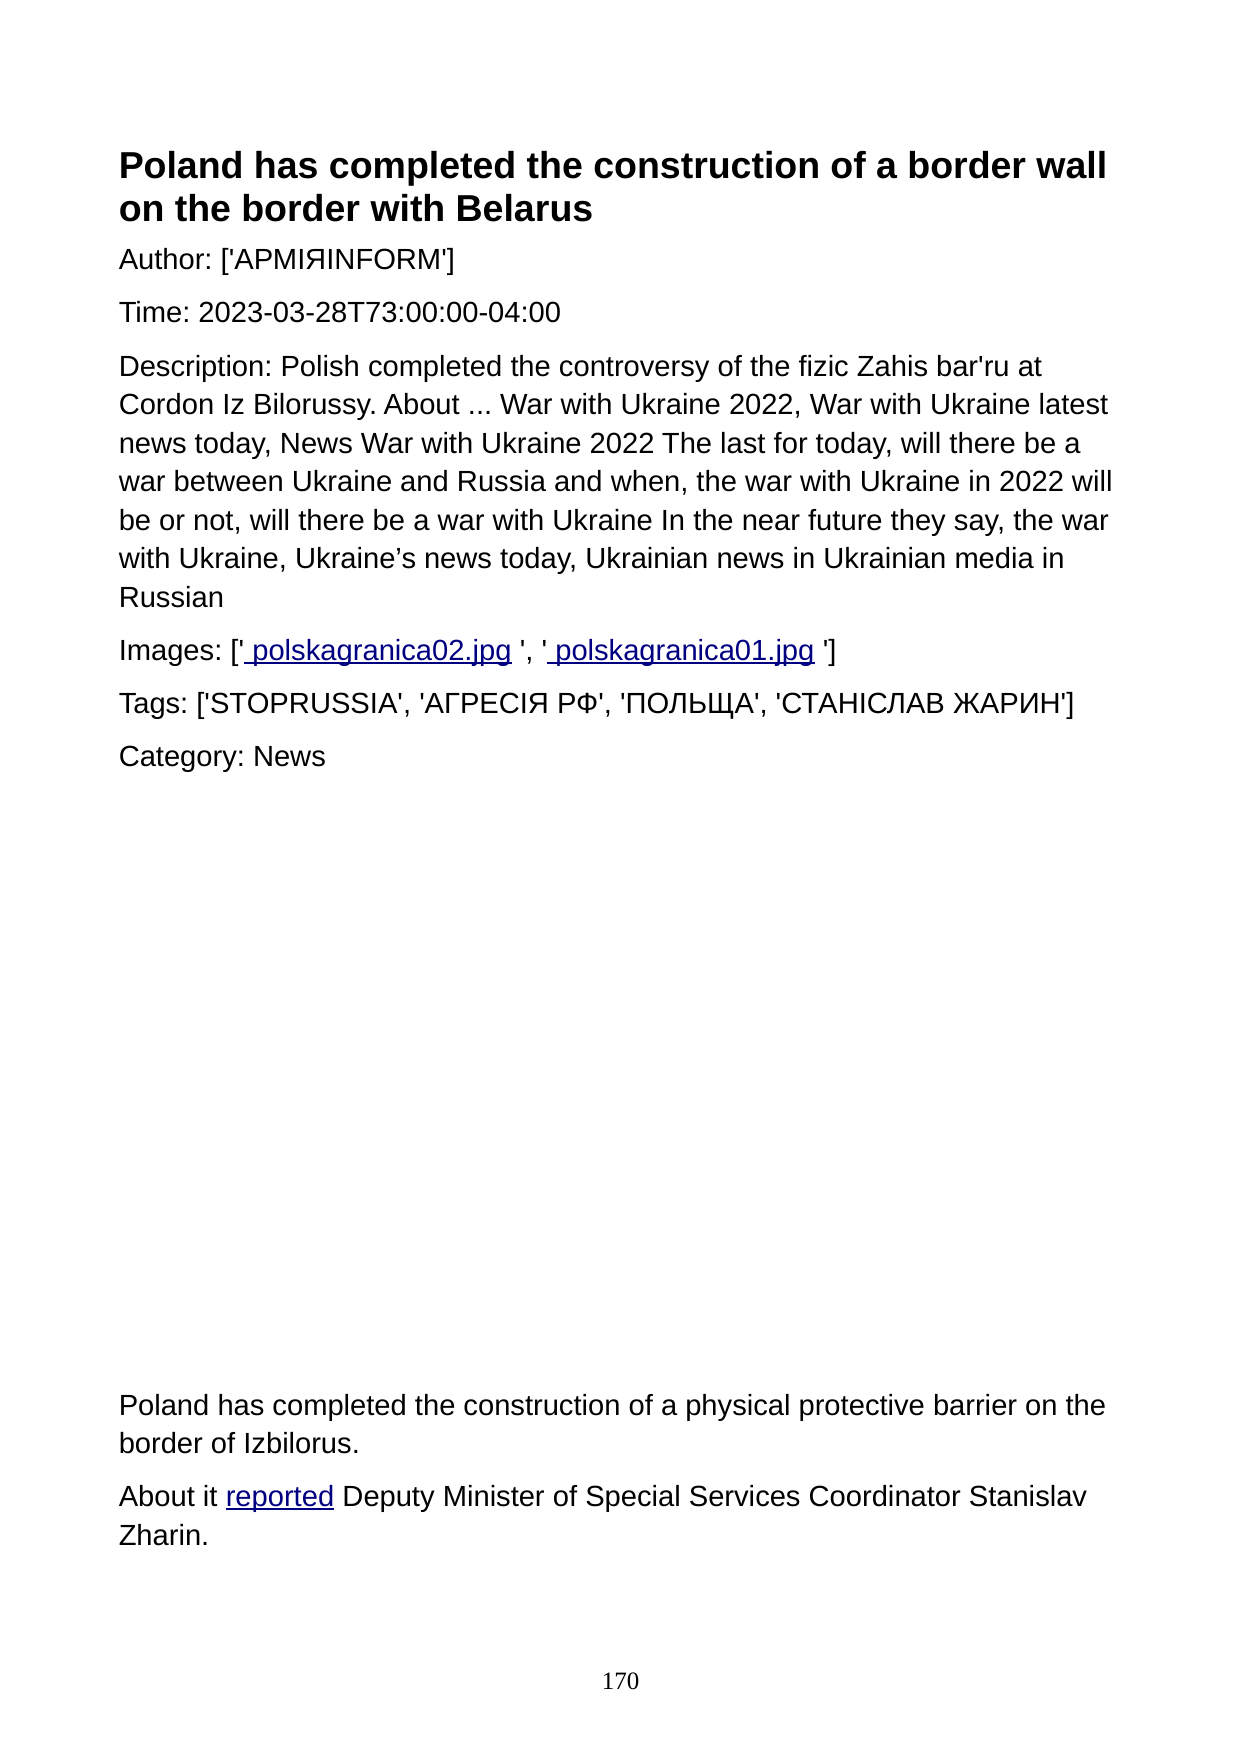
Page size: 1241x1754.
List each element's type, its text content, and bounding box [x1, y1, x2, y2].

text About it reported Deputy Minister of Special Services Coordinator Stanislav Zharin. [118, 1479, 1122, 1551]
text Tags: ['STOPRUSSIA', 'АГРЕСІЯ РФ', 'ПОЛЬЩА', 'СТАНІСЛАВ ЖАРИН'] [118, 686, 1122, 719]
text Description: Polish completed the controversy of the fіzic Zahis bar'ru at Cordon Iz Bilorussy. About ... War with Ukraine 2022, War with Ukraine latest news today, News War with Ukraine 2022 The last for today, will there be a war between Ukraine and Russia and when, the war with Ukraine in 2022 will be or not, will there be a war with Ukraine In the near future they say, the war with Ukraine, Ukraine’s news today, Ukrainian news in Ukrainian media in Russian [118, 348, 1122, 613]
text Author: ['АРМІЯINFORM'] [118, 242, 1122, 276]
text Category: News [118, 739, 1122, 773]
subtitle Poland has completed the construction of a border wall on the border with Belarus [118, 143, 1122, 230]
text Poland has completed the construction of a physical protective barrier on the border of Izbilorus. [118, 792, 1122, 1460]
text Images: [' polskagranica02.jpg ', ' polskagranica01.jpg '] [118, 633, 1122, 666]
text Time: 2023-03-28T73:00:00-04:00 [118, 295, 1122, 329]
